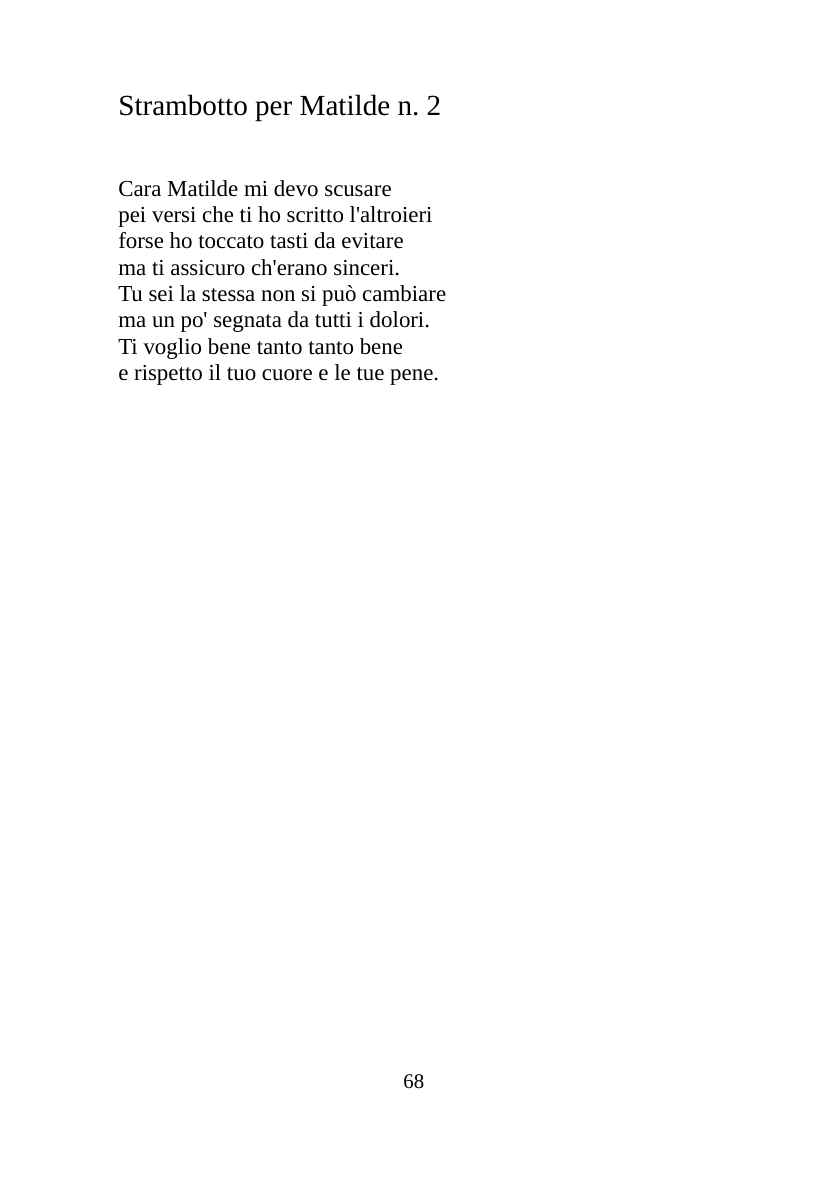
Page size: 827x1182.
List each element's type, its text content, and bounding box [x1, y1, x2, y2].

text forse ho toccato tasti da evitare [88, 227, 738, 254]
text Ti voglio bene tanto tanto bene [88, 333, 738, 359]
text Cara Matilde mi devo scusare [88, 175, 738, 201]
text Tu sei la stessa non si può cambiare [88, 280, 738, 307]
text ma ti assicuro ch'erano sinceri. [88, 254, 738, 280]
text pei versi che ti ho scritto l'altroieri [88, 201, 738, 227]
text e rispetto il tuo cuore e le tue pene. [88, 359, 738, 386]
subtitle Strambotto per Matilde n. 2 [88, 88, 738, 122]
text ma un po' segnata da tutti i dolori. [88, 307, 738, 333]
